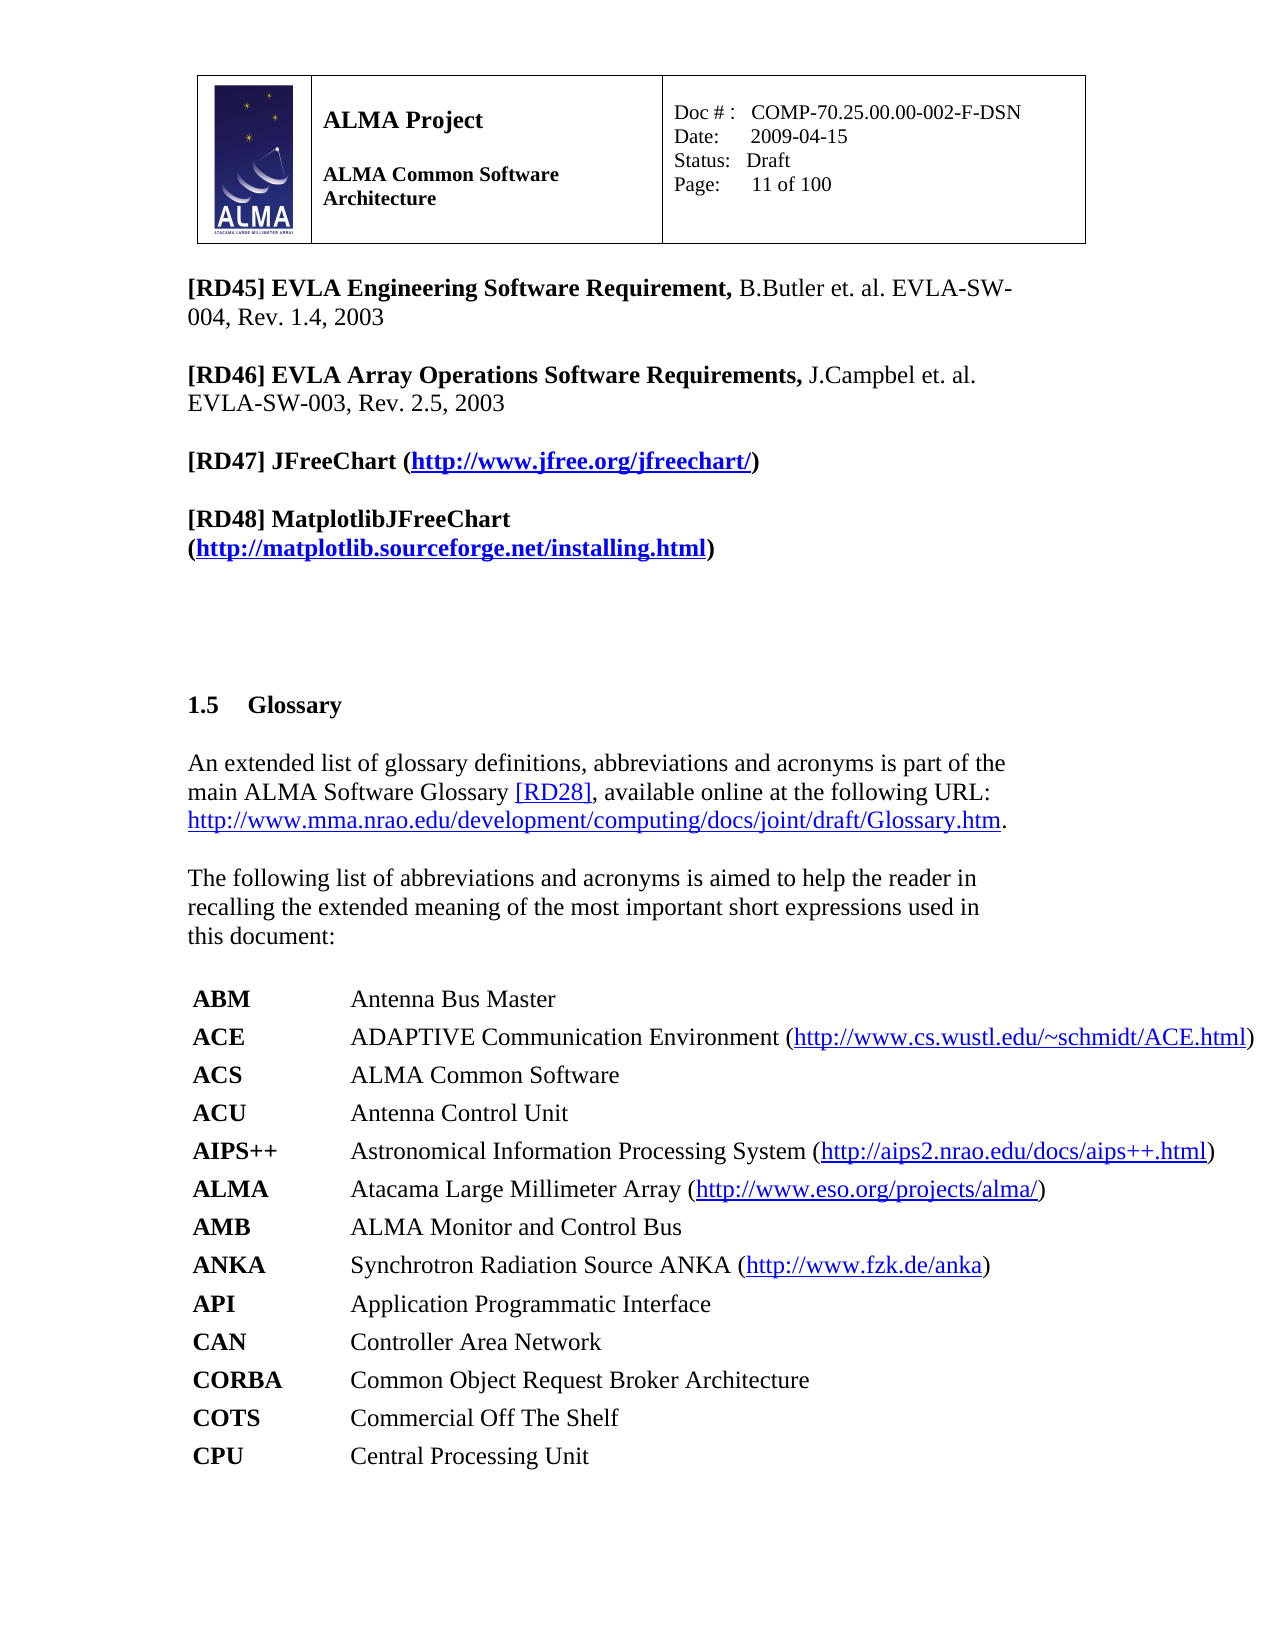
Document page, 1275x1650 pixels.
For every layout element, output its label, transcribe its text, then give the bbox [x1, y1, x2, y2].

table_cell ACU [188, 1093, 345, 1131]
table_cell CPU [188, 1436, 345, 1474]
table_cell ACS [188, 1055, 345, 1093]
table_cell ALMA Common Software [345, 1055, 1275, 1093]
table_cell CAN [188, 1322, 345, 1360]
table_cell ANKA [188, 1246, 345, 1284]
picture [214, 85, 293, 235]
text [RD45] EVLA Engineering Software Requirement, B.Butler et. al. EVLA-SW-004, Rev. 1.4, 2003 [187, 273, 1012, 331]
subtitle Glossary [187, 690, 1087, 719]
table_header ABM [188, 979, 345, 1017]
table_cell ACE [188, 1017, 345, 1055]
table_cell Astronomical Information Processing System (http://aips2.nrao.edu/docs/aips++.html) [345, 1131, 1275, 1169]
table_cell COTS [188, 1398, 345, 1436]
table_cell AIPS++ [188, 1131, 345, 1169]
text [RD46] EVLA Array Operations Software Requirements, J.Campbel et. al. EVLA-SW-003, Rev. 2.5, 2003 [187, 360, 1012, 417]
table_cell AMB [188, 1208, 345, 1246]
table_cell Central Processing Unit [345, 1436, 1275, 1474]
table_cell ALMA [188, 1170, 345, 1208]
text An extended list of glossary definitions, abbreviations and acronyms is part of the main ALMA Software Glossary [RD28], available online at the following URL: http://www.mma.nrao.edu/development/computing/docs/joint/draft/Glossary.htm. [187, 748, 1012, 834]
table_cell CORBA [188, 1360, 345, 1398]
table_cell Atacama Large Millimeter Array (http://www.eso.org/projects/alma/) [345, 1170, 1275, 1208]
text [RD47] JFreeChart (http://www.jfree.org/jfreechart/) [187, 446, 1012, 475]
table_cell Application Programmatic Interface [345, 1284, 1275, 1322]
table_cell Synchrotron Radiation Source ANKA (http://www.fzk.de/anka) [345, 1246, 1275, 1284]
table_cell Common Object Request Broker Architecture [345, 1360, 1275, 1398]
text [RD48] MatplotlibJFreeChart (http://matplotlib.sourceforge.net/installing.html) [187, 504, 1012, 562]
text The following list of abbreviations and acronyms is aimed to help the reader in recalling the extended meaning of the most important short expressions used in this document: [187, 863, 1012, 950]
table_cell API [188, 1284, 345, 1322]
table_cell Controller Area Network [345, 1322, 1275, 1360]
table_cell Commercial Off The Shelf [345, 1398, 1275, 1436]
table_header Antenna Bus Master [345, 979, 1275, 1017]
table_cell ALMA Monitor and Control Bus [345, 1208, 1275, 1246]
table_cell Antenna Control Unit [345, 1093, 1275, 1131]
table_cell ADAPTIVE Communication Environment (http://www.cs.wustl.edu/~schmidt/ACE.html) [345, 1017, 1275, 1055]
